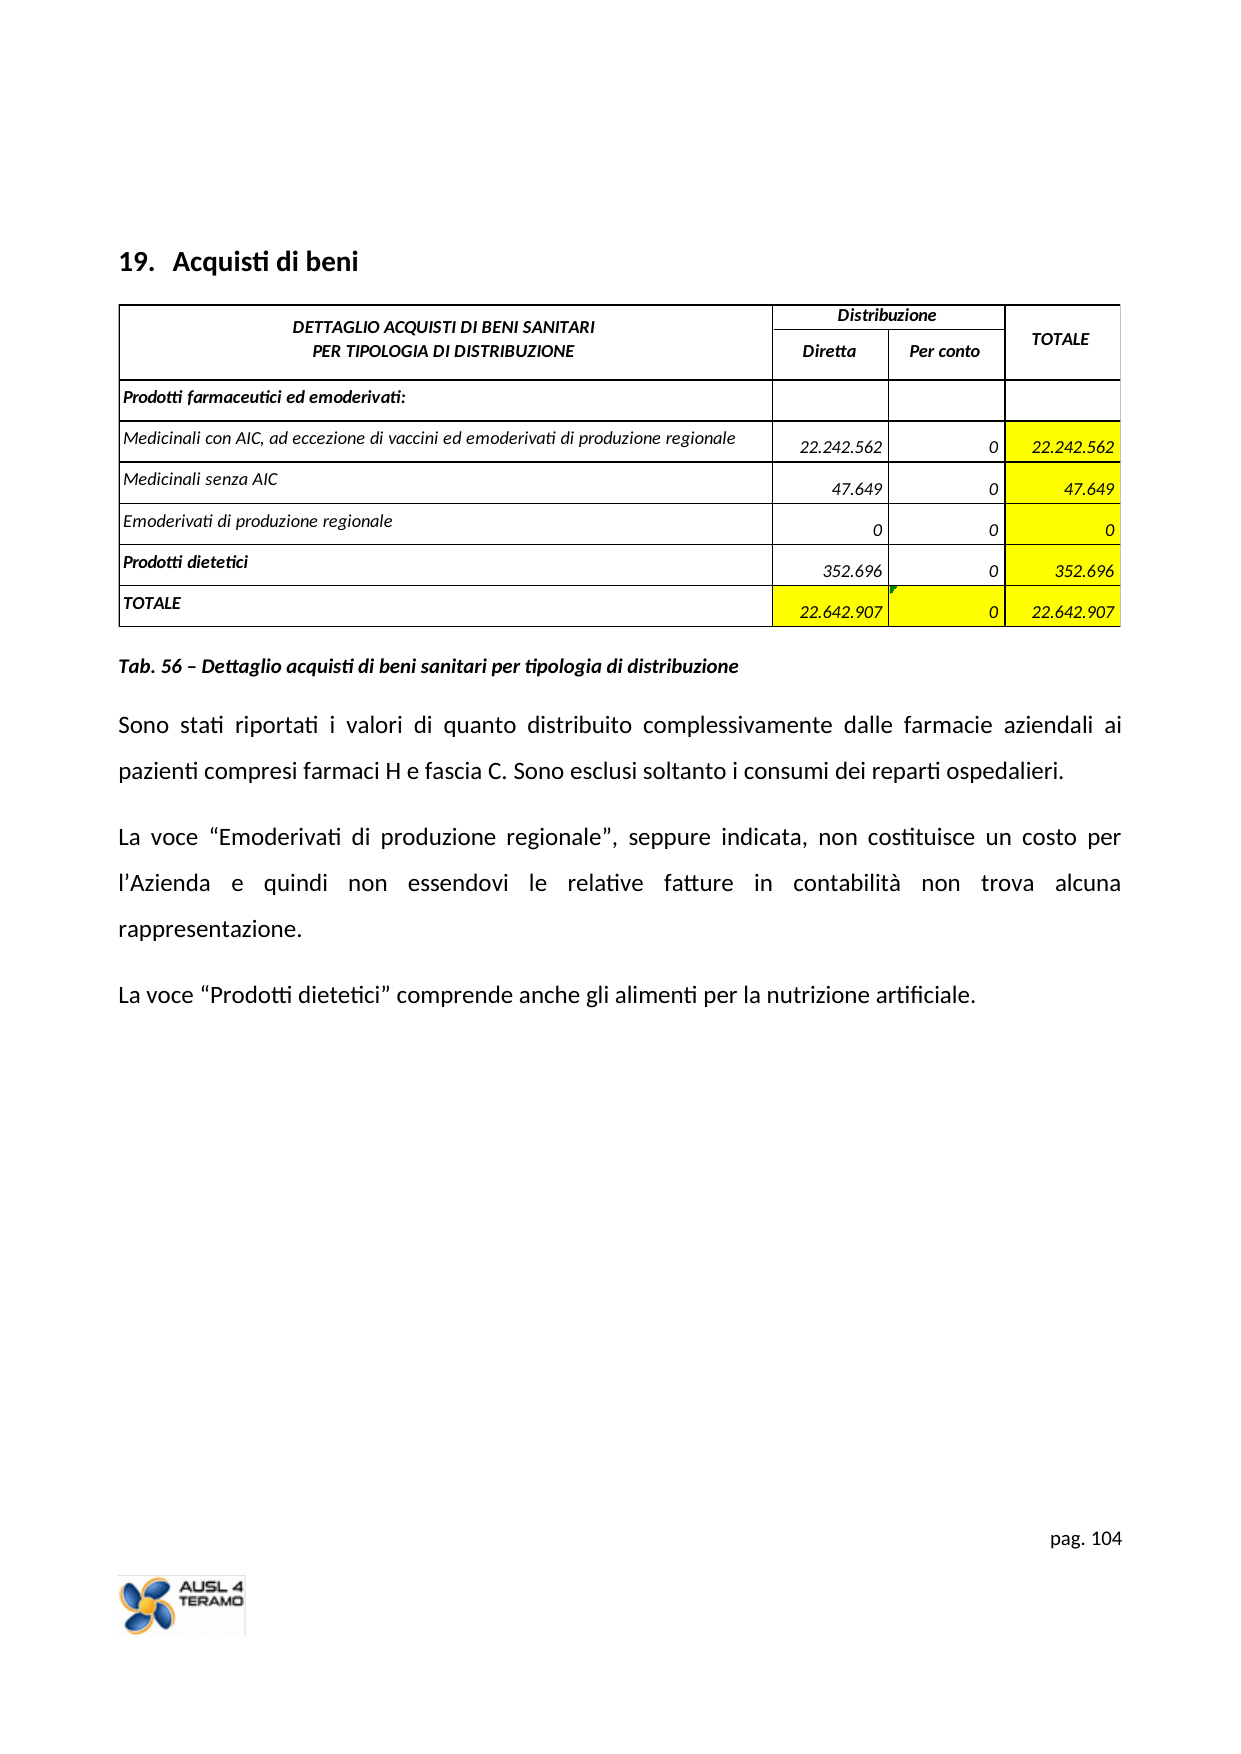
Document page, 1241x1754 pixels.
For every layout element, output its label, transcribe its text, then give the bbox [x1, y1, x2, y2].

text La voce “Prodotti dietetici” comprende anche gli alimenti per la nutrizione artificiale. [118, 979, 1122, 1010]
text Tab. 56 – Dettaglio acquisti di beni sanitari per tipologia di distribuzione [118, 653, 1122, 678]
text 19. Acquisti di beni [118, 243, 1122, 279]
text Sono stati riportati i valori di quanto distribuito complessivamente dalle farmacie aziendali ai pazienti compresi farmaci H e fascia C. Sono esclusi soltanto i consumi dei reparti ospedalieri. [118, 709, 1122, 785]
text La voce “Emoderivati di produzione regionale”, seppure indicata, non costituisce un costo per l’Azienda e quindi non essendovi le relative fatture in contabilità non trova alcuna rappresentazione. [118, 821, 1122, 943]
